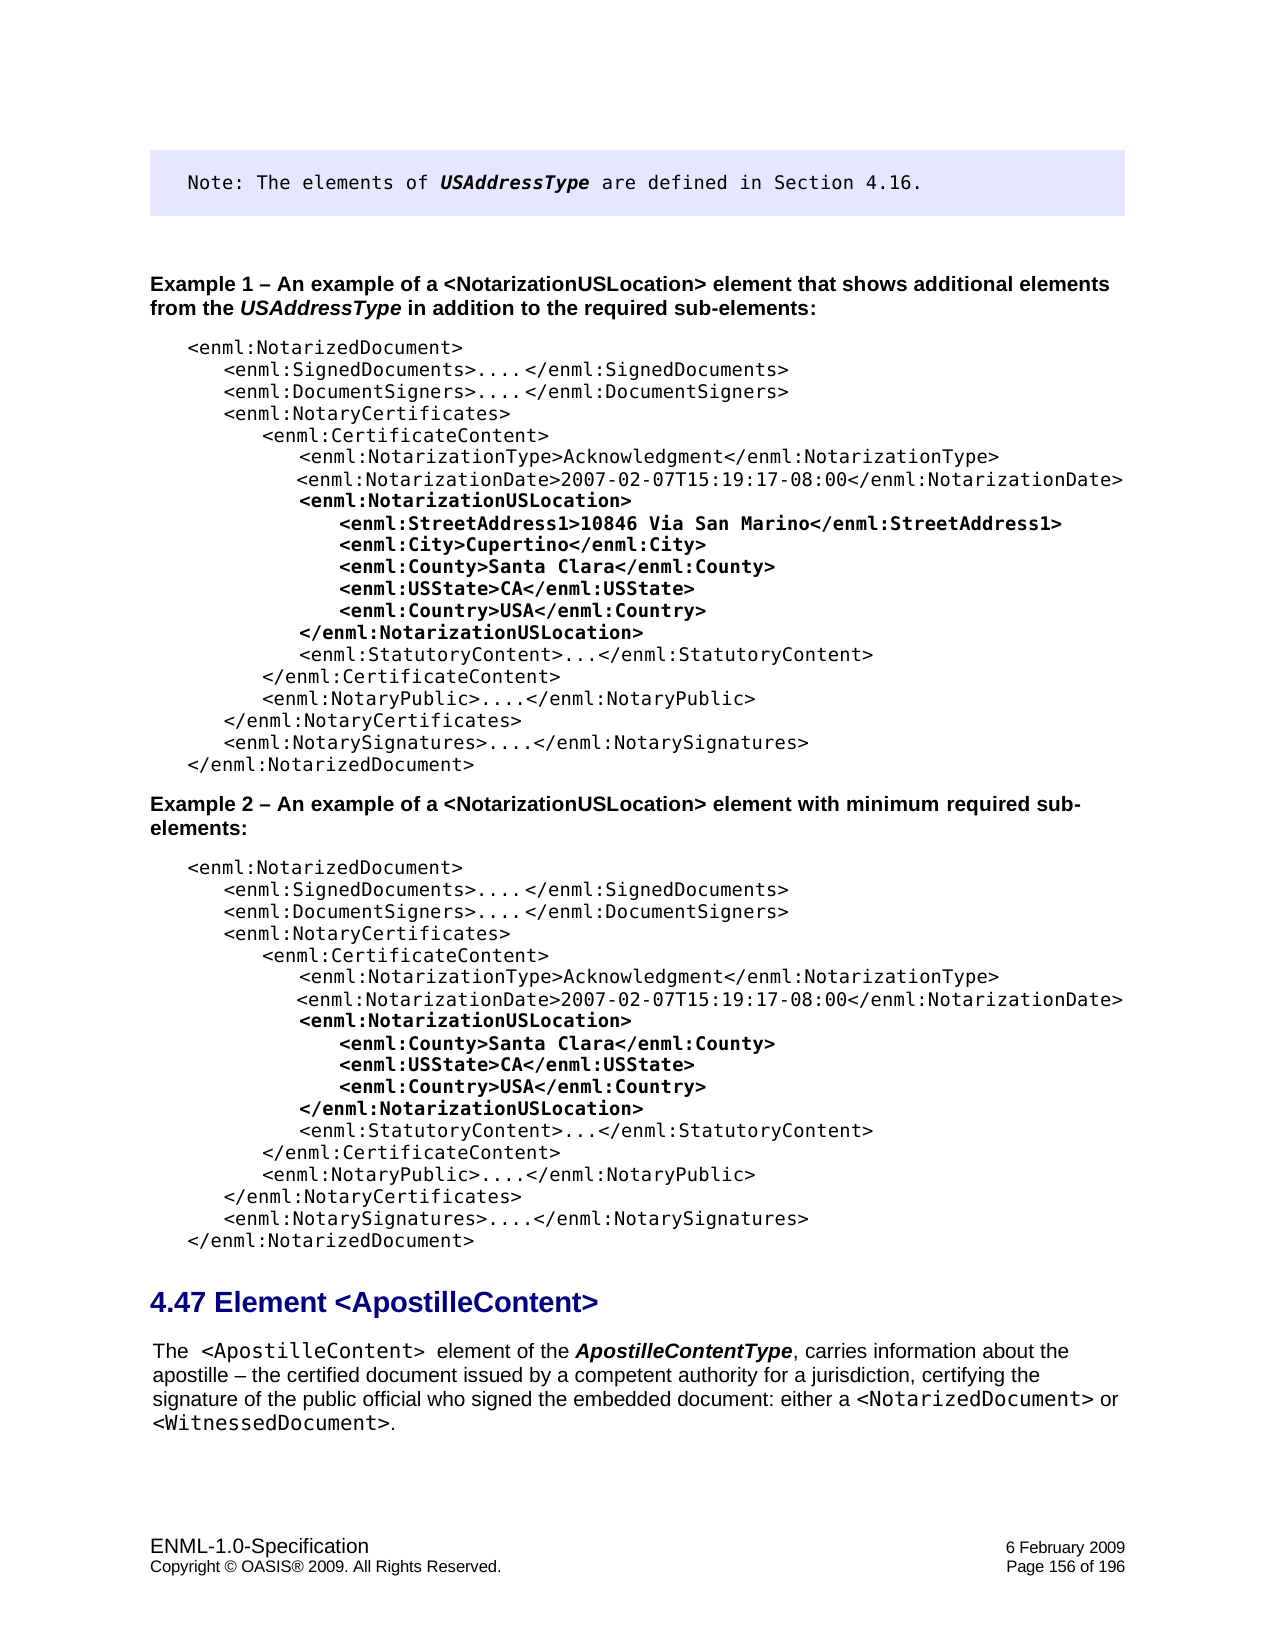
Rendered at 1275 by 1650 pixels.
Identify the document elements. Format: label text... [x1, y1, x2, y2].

text Note: The elements of USAddressType are defined in Section 4.16. [150, 150, 1125, 216]
text Example 1 – An example of a <NotarizationUSLocation> element that shows additional elements from the USAddressType in addition to the required sub-elements: [150, 273, 1125, 320]
text <enml:NotarizedDocument> <enml:SignedDocuments>.... </enml:SignedDocuments> <enml:DocumentSigners>.... </enml:DocumentSigners> <enml:NotaryCertificates> <enml:CertificateContent> <enml:NotarizationType>Acknowledgment</enml:NotarizationType> <enml:NotarizationDate>2007-02-07T15:19:17-08:00</enml:NotarizationDate> <enml:NotarizationUSLocation> <enml:County>Santa Clara</enml:County> <enml:USState>CA</enml:USState> <enml:Country>USA</enml:Country> </enml:NotarizationUSLocation> <enml:StatutoryContent>...</enml:StatutoryContent> </enml:CertificateContent> <enml:NotaryPublic>....</enml:NotaryPublic> </enml:NotaryCertificates> <enml:NotarySignatures>....</enml:NotarySignatures> </enml:NotarizedDocument> [187, 857, 1125, 1252]
text The <ApostilleContent> element of the ApostilleContentType, carries information about the apostille – the certified document issued by a competent authority for a jurisdiction, certifying the signature of the public official who signed the embedded document: either a <NotarizedDocument> or <WitnessedDocument>. [152, 1339, 1125, 1436]
text <enml:NotarizedDocument> <enml:SignedDocuments>.... </enml:SignedDocuments> <enml:DocumentSigners>.... </enml:DocumentSigners> <enml:NotaryCertificates> <enml:CertificateContent> <enml:NotarizationType>Acknowledgment</enml:NotarizationType> <enml:NotarizationDate>2007-02-07T15:19:17-08:00</enml:NotarizationDate> <enml:NotarizationUSLocation> <enml:StreetAddress1>10846 Via San Marino</enml:StreetAddress1> <enml:City>Cupertino</enml:City> <enml:County>Santa Clara</enml:County> <enml:USState>CA</enml:USState> <enml:Country>USA</enml:Country> </enml:NotarizationUSLocation> <enml:StatutoryContent>...</enml:StatutoryContent> </enml:CertificateContent> <enml:NotaryPublic>....</enml:NotaryPublic> </enml:NotaryCertificates> <enml:NotarySignatures>....</enml:NotarySignatures> </enml:NotarizedDocument> [187, 337, 1125, 776]
text Example 2 – An example of a <NotarizationUSLocation> element with minimum required sub-elements: [150, 793, 1125, 840]
subtitle Element <ApostilleContent> [150, 1286, 1125, 1318]
